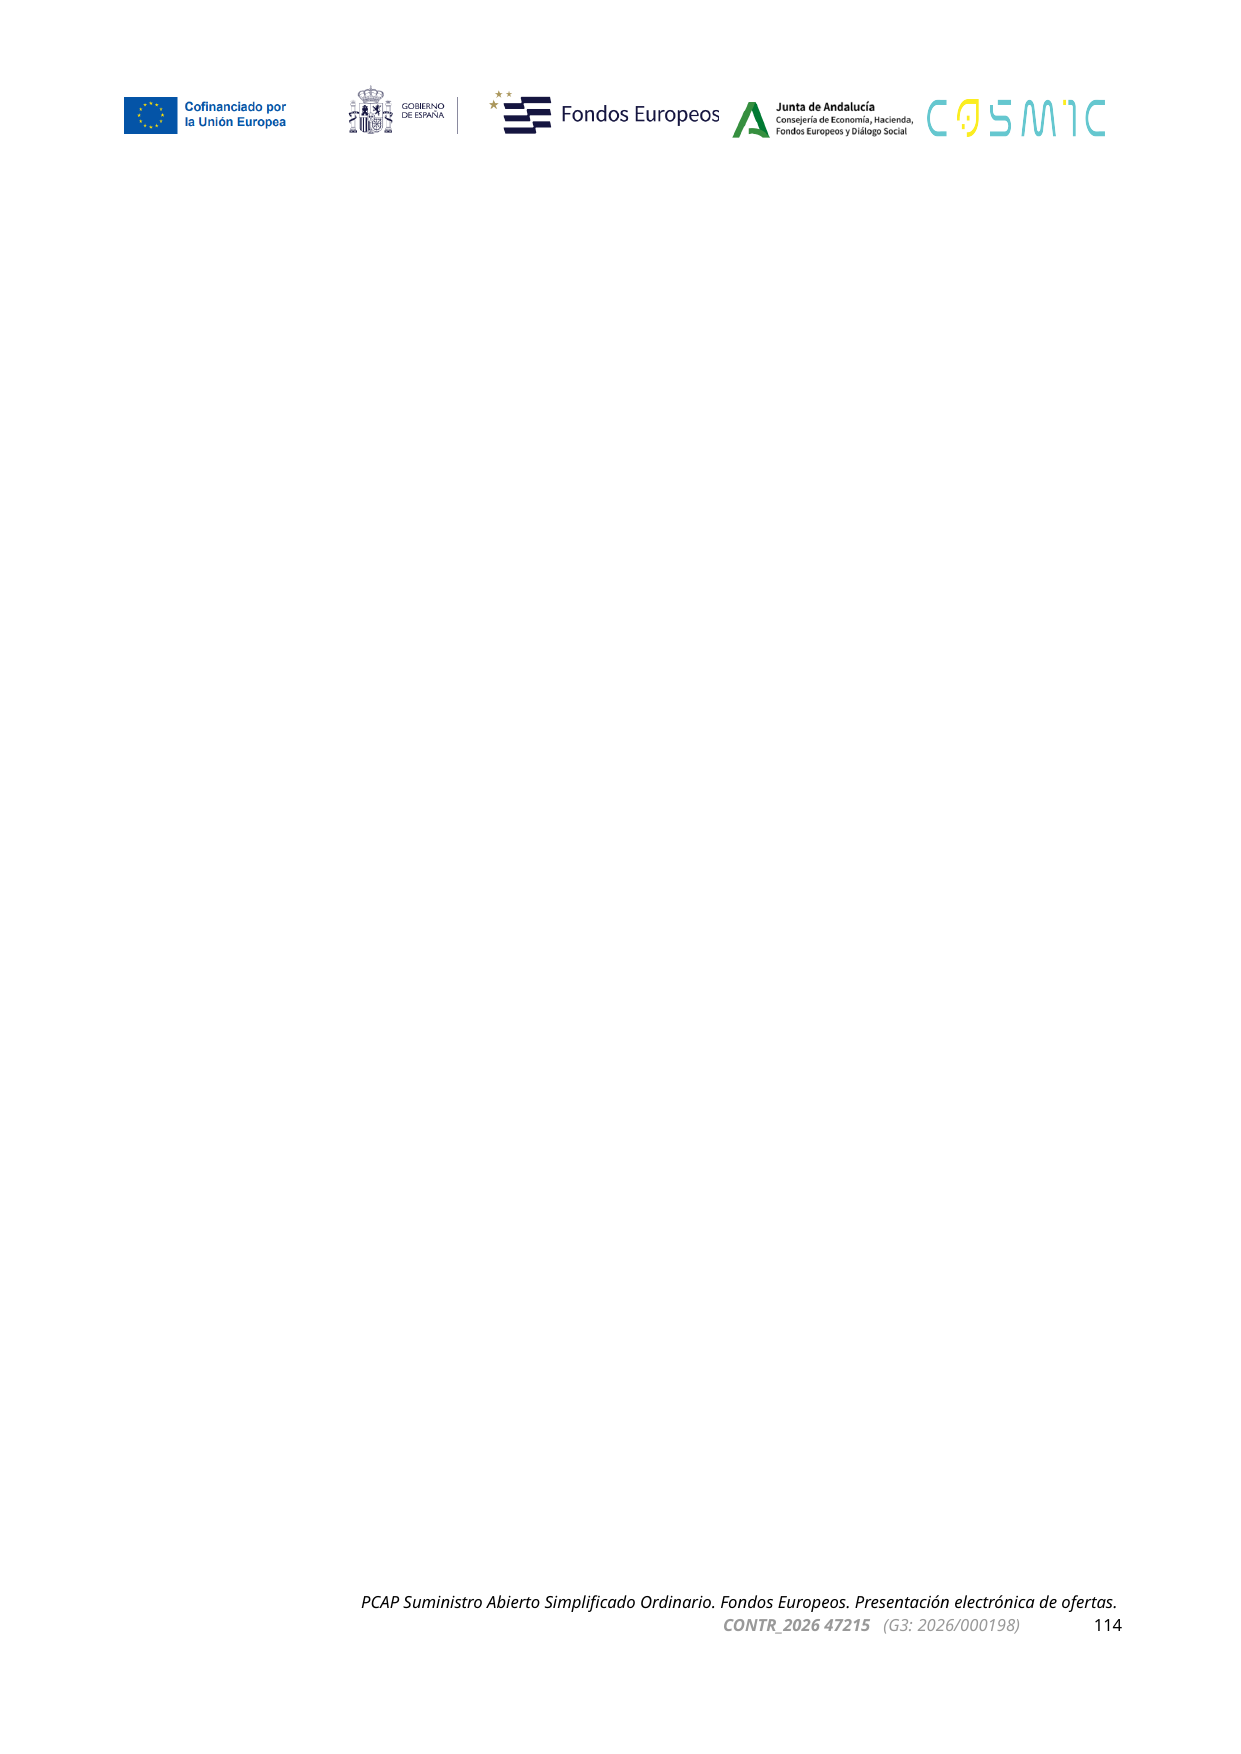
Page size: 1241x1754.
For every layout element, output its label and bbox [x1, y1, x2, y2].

picture [927, 99, 1105, 137]
picture [104, 69, 918, 142]
